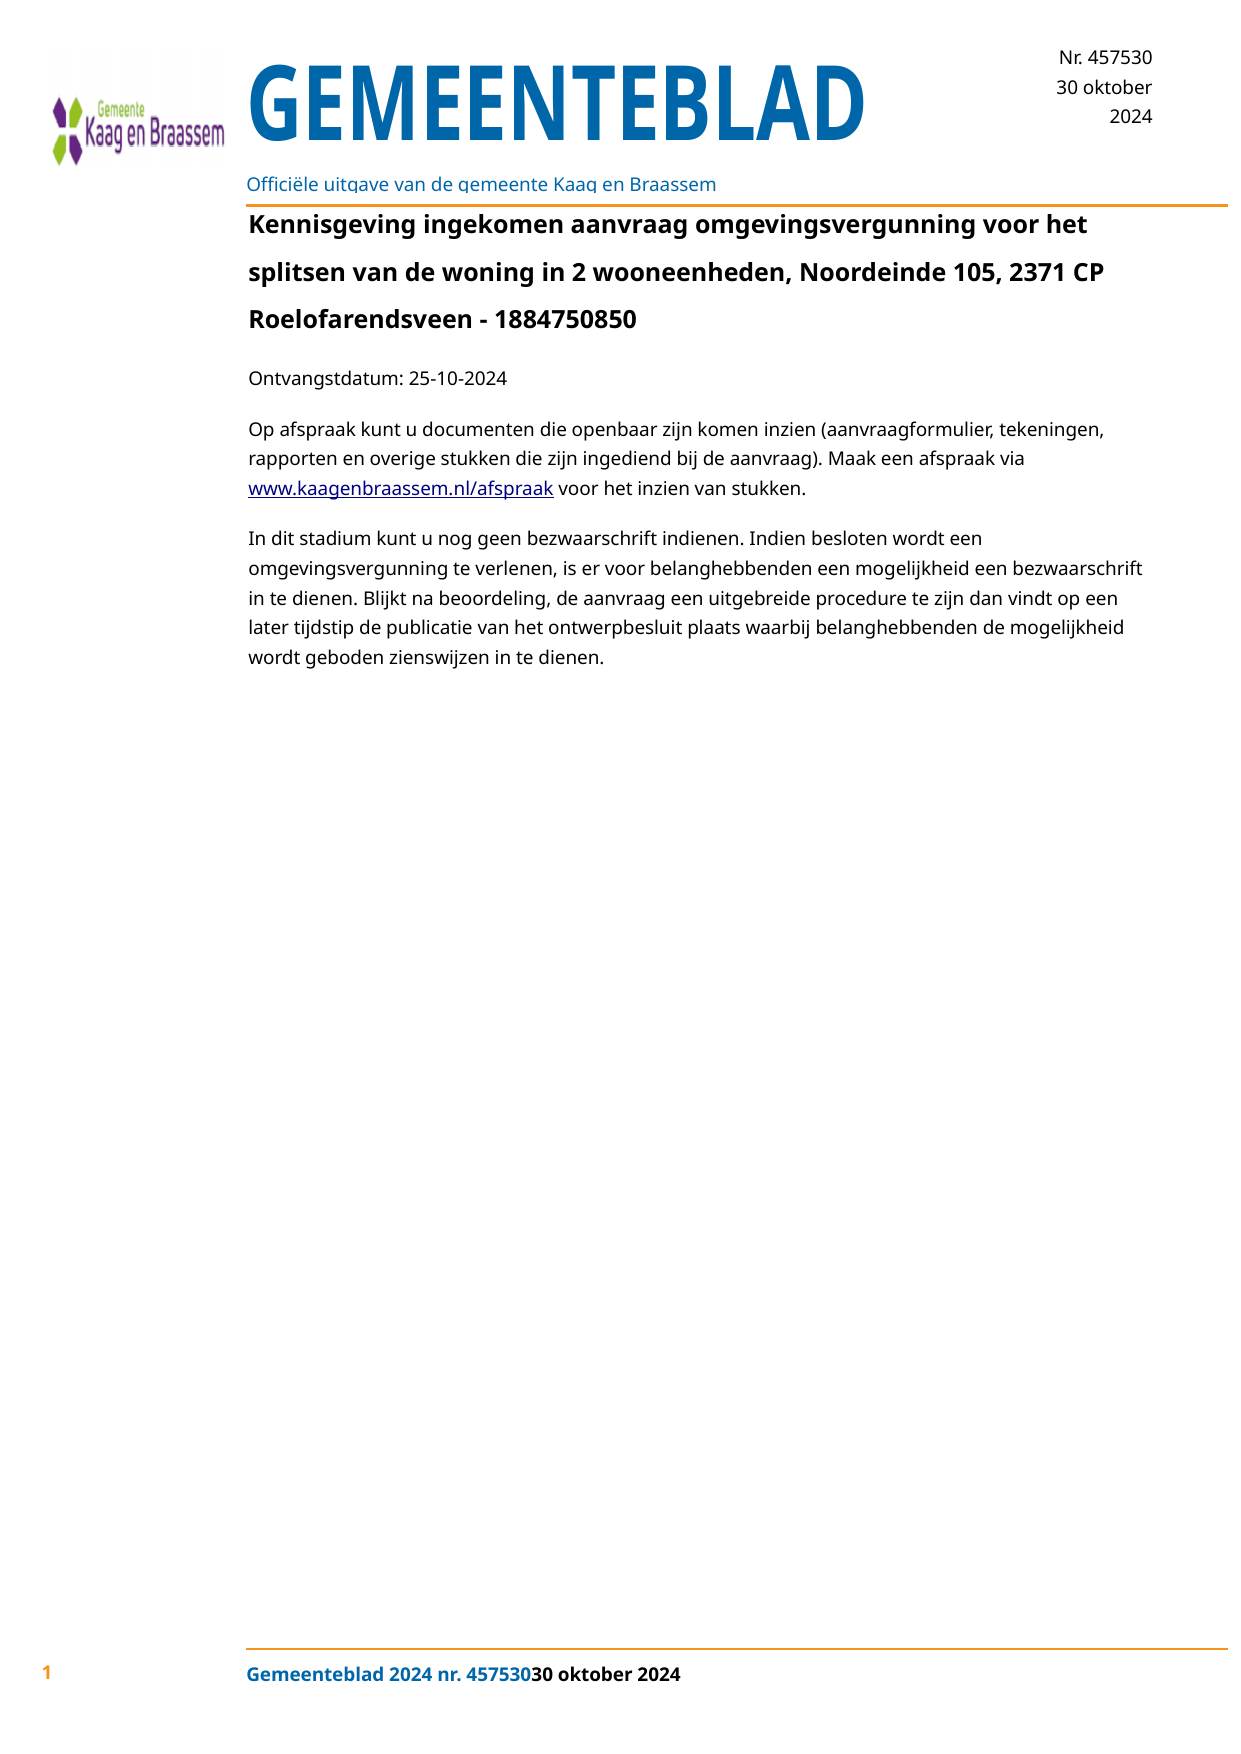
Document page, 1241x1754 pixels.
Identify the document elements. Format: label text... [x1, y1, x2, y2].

text Ontvangstdatum: 25-10-2024 [248, 366, 1152, 391]
text Kennisgeving ingekomen aanvraag omgevingsvergunning voor het splitsen van de woning in 2 wooneenheden, Noordeinde 105, 2371 CP Roelofarendsveen - 1884750850 [248, 207, 1152, 336]
text In dit stadium kunt u nog geen bezwaarschrift indienen. Indien besloten wordt een omgevingsvergunning te verlenen, is er voor belanghebbenden een mogelijkheid een bezwaarschrift in te dienen. Blijkt na beoordeling, de aanvraag een uitgebreide procedure te zijn dan vindt op een later tijdstip de publicatie van het ontwerpbesluit plaats waarbij belanghebbenden de mogelijkheid wordt geboden zienswijzen in te dienen. [248, 526, 1152, 669]
text Op afspraak kunt u documenten die openbaar zijn komen inzien (aanvraagformulier, tekeningen, rapporten en overige stukken die zijn ingediend bij de aanvraag). Maak een afspraak via www.kaagenbraassem.nl/afspraak voor het inzien van stukken. [248, 416, 1152, 501]
picture [41, 47, 231, 172]
